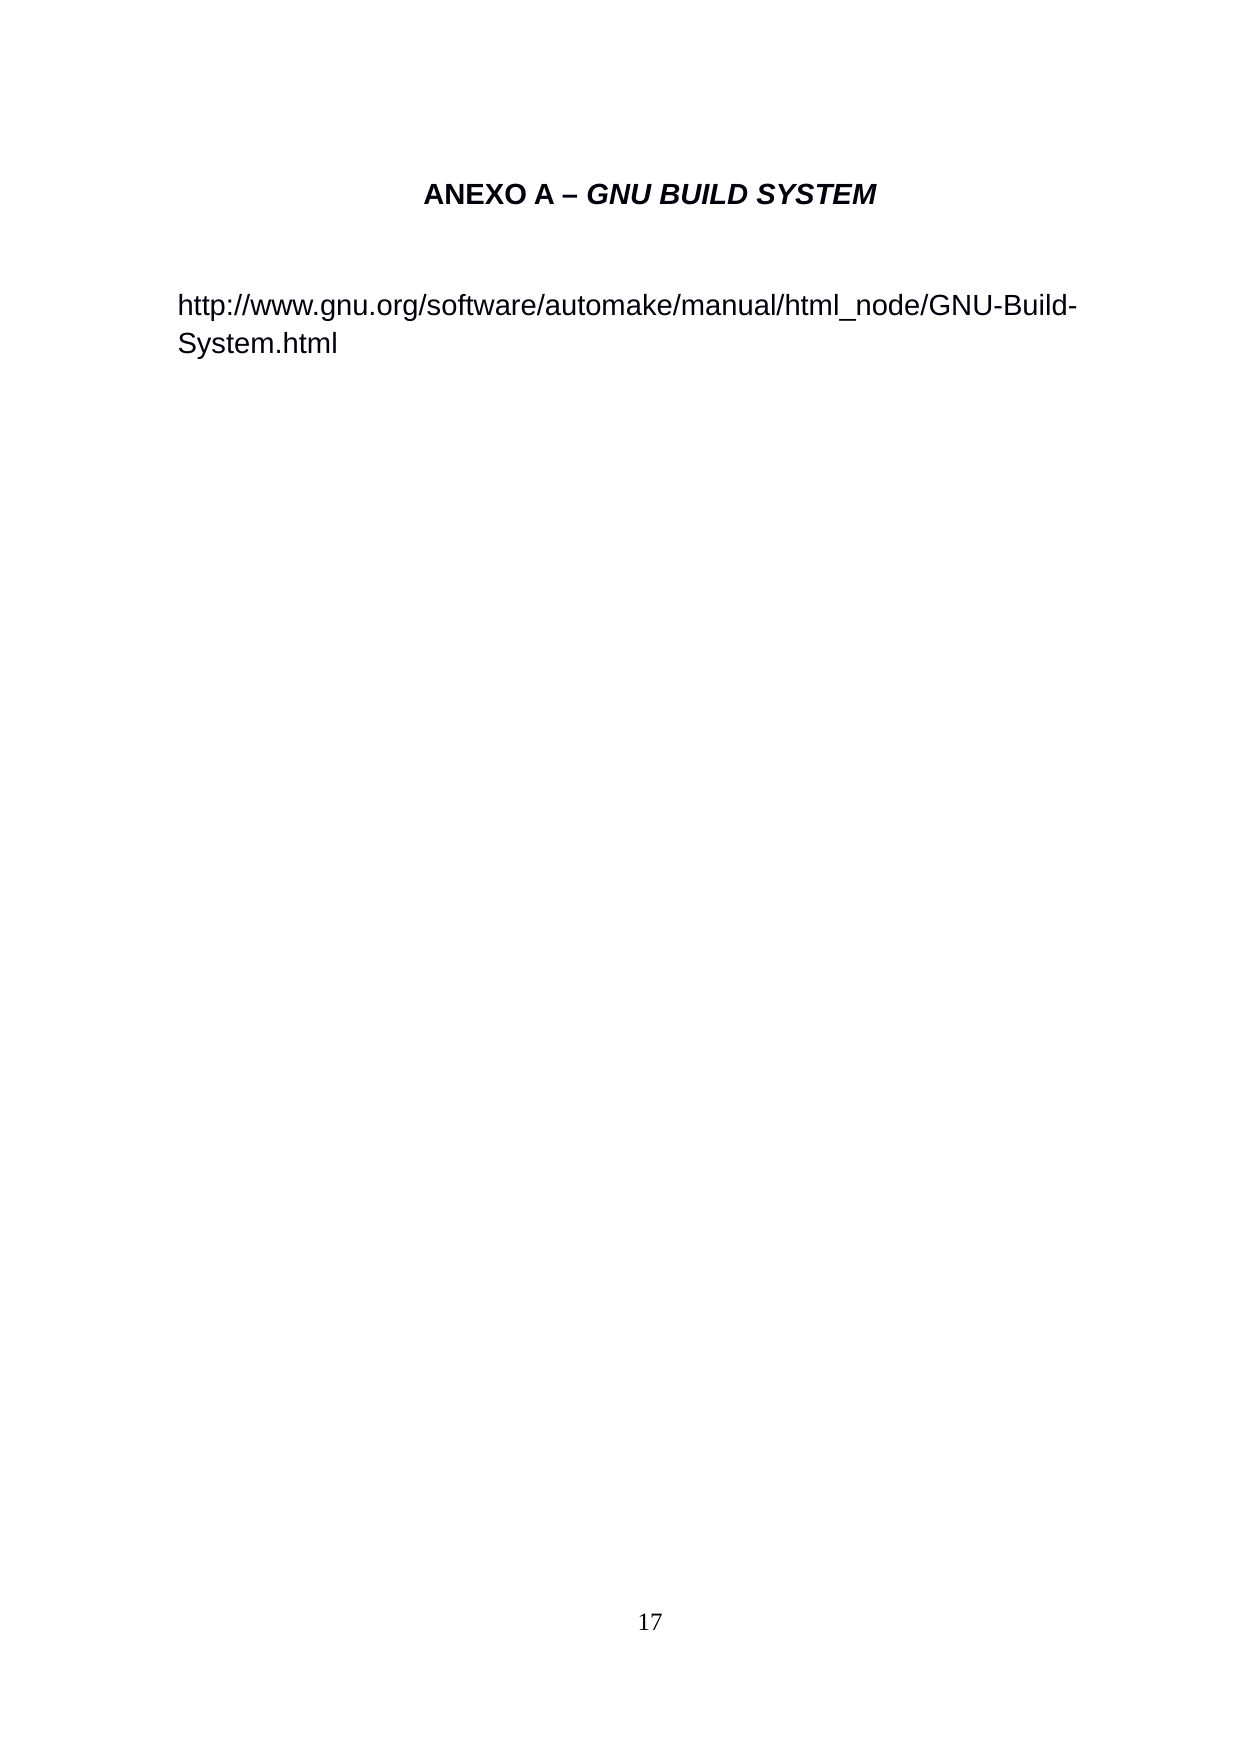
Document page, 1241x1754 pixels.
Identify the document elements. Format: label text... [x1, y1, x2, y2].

text ANEXO A – GNU BUILD SYSTEM [177, 177, 1122, 211]
text http://www.gnu.org/software/automake/manual/html_node/GNU-Build-System.html [177, 288, 1122, 360]
